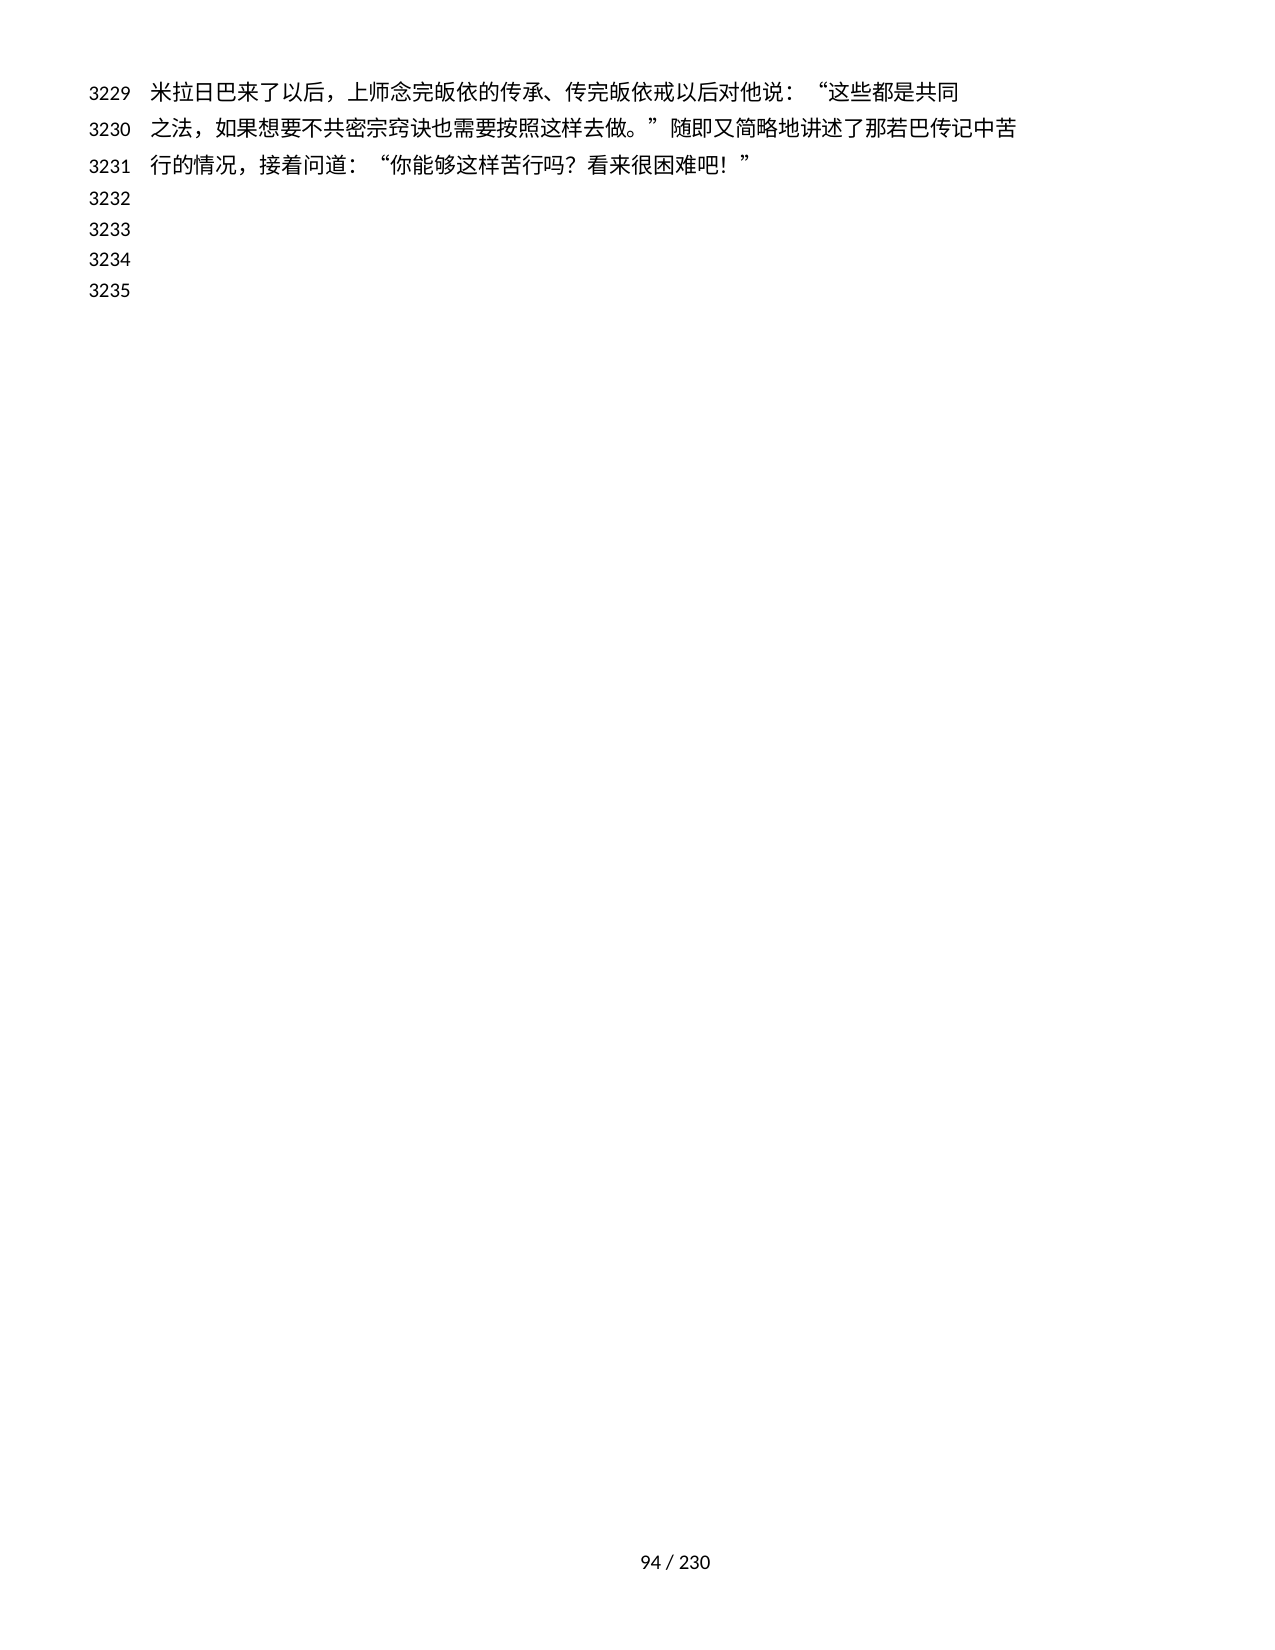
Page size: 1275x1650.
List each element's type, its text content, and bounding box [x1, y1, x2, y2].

text 米拉日巴来了以后，上师念完皈依的传承、传完皈依戒以后对他说：“这些都是共同 [150, 75, 1200, 107]
text 行的情况，接着问道：“你能够这样苦行吗？看来很困难吧！” [150, 148, 1200, 179]
text 之法，如果想要不共密宗窍诀也需要按照这样去做。”随即又简略地讲述了那若巴传记中苦 [150, 111, 1200, 143]
